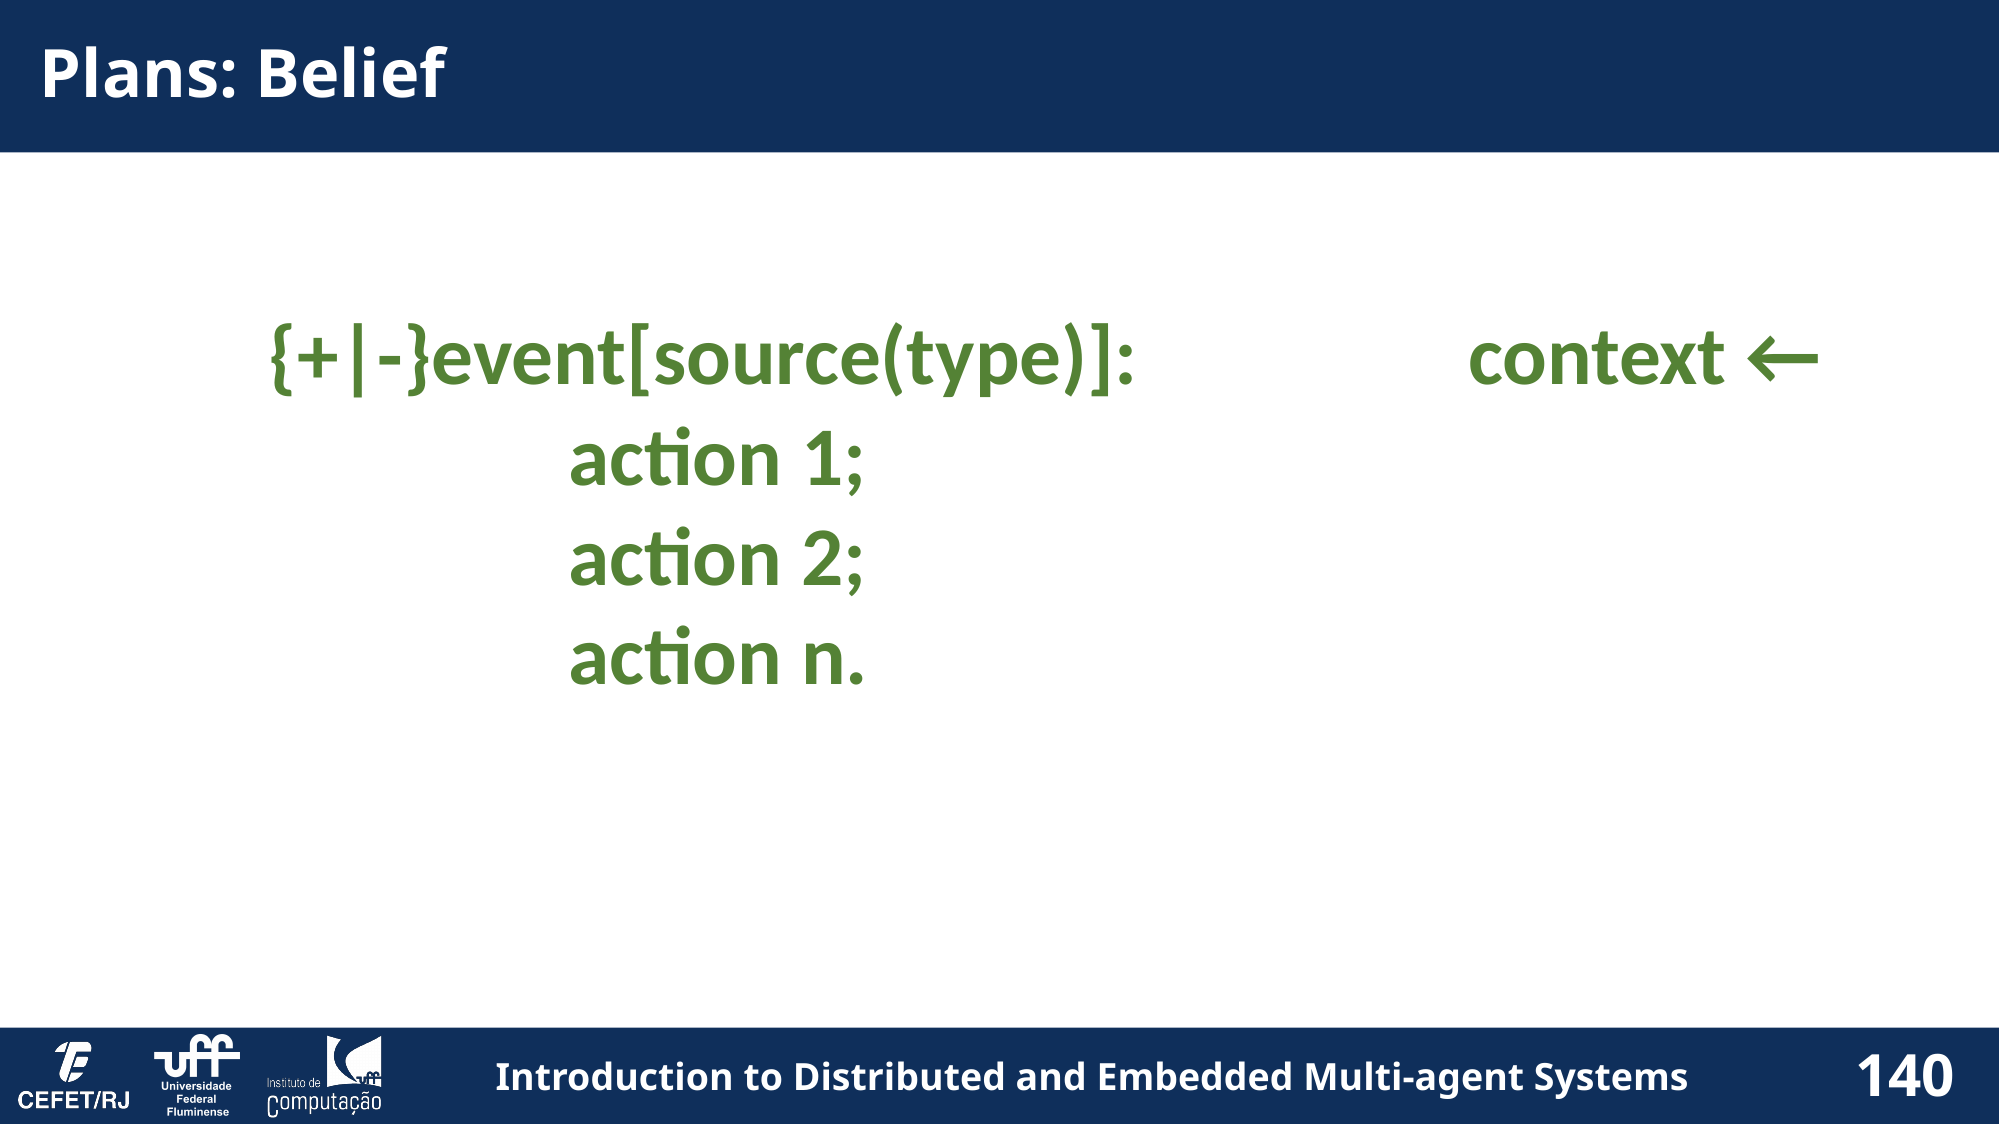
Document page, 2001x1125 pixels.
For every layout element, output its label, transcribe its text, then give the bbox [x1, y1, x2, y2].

picture [153, 1033, 241, 1121]
picture [265, 1033, 383, 1118]
picture [18, 1021, 129, 1125]
text_box Plans: Belief [25, 23, 1999, 119]
text_box {+|-}event[source(type)]: context ← action 1; action 2; action n. [253, 294, 1908, 710]
